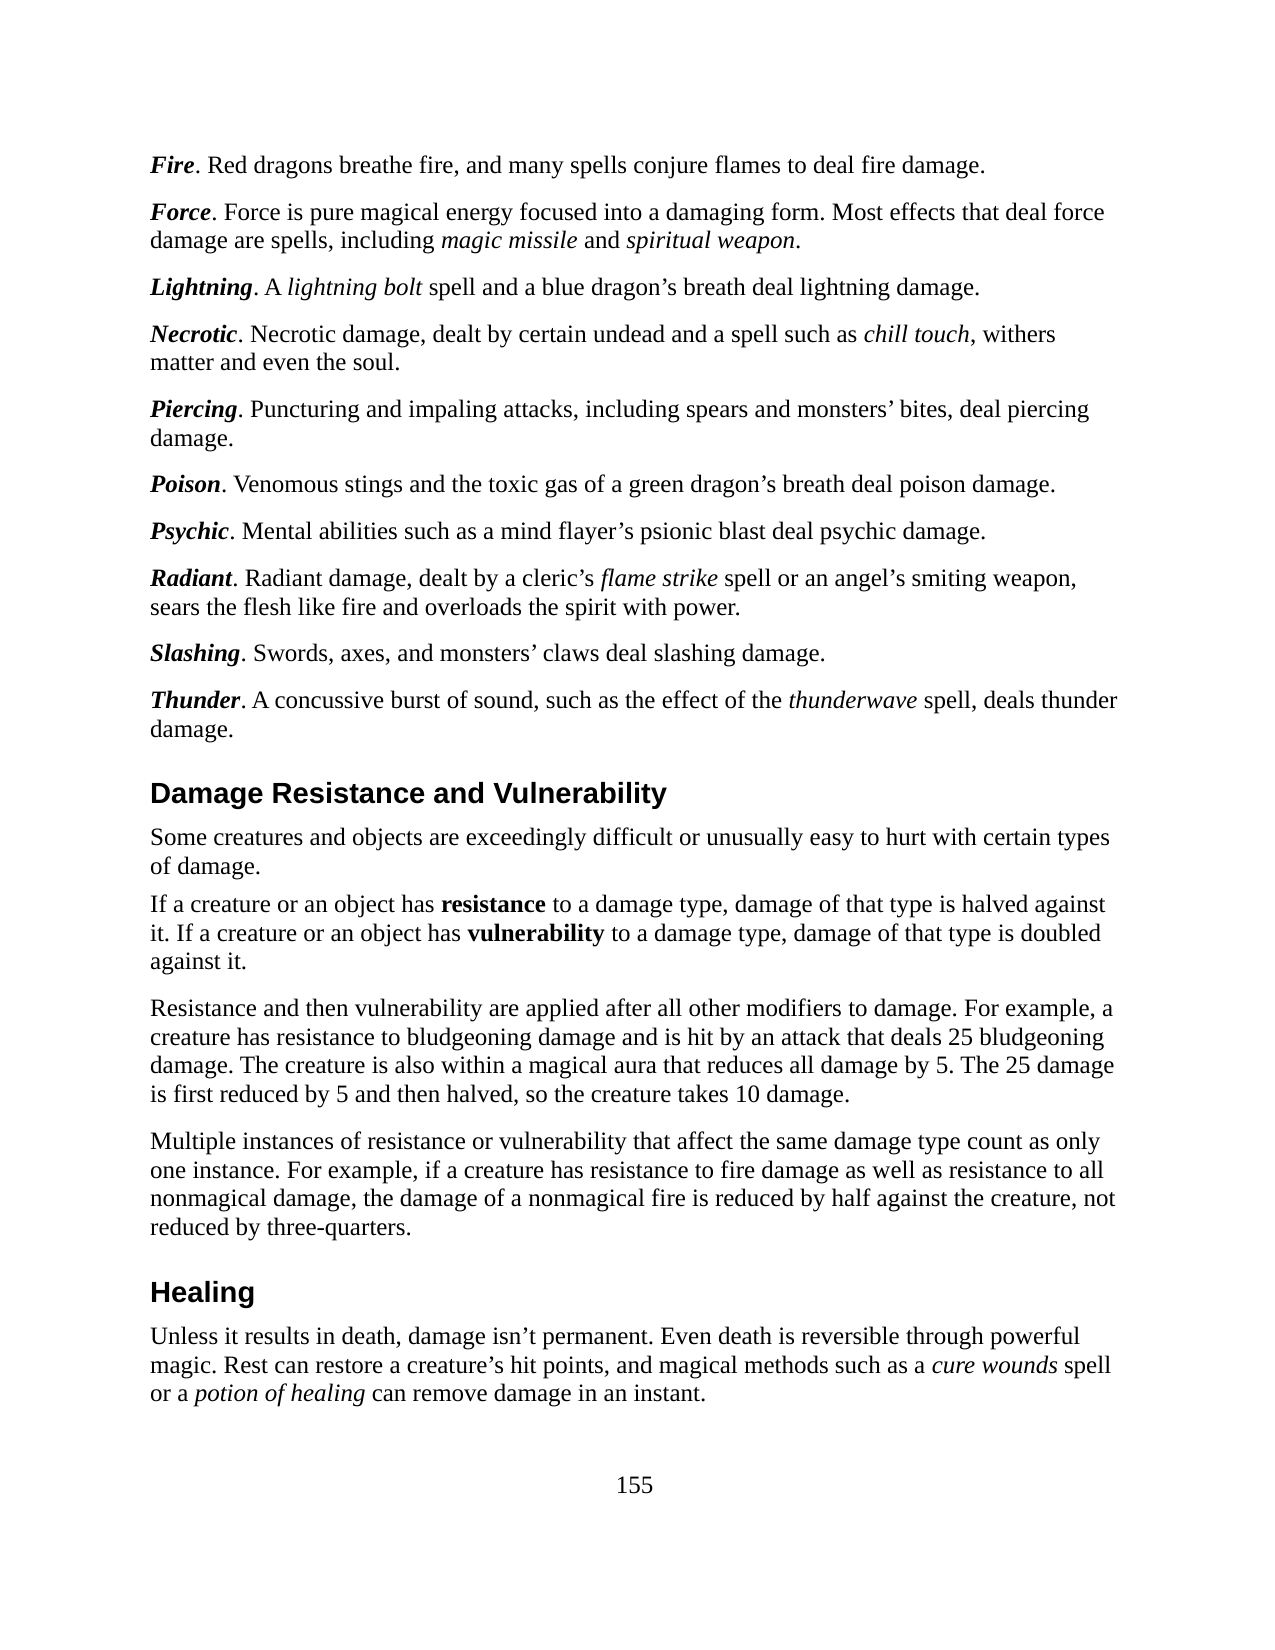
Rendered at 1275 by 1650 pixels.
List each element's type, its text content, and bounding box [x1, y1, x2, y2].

text Necrotic. Necrotic damage, dealt by certain undead and a spell such as chill touch, withers matter and even the soul. [150, 319, 1125, 376]
text Radiant. Radiant damage, dealt by a cleric’s flame strike spell or an angel’s smiting weapon, sears the flesh like fire and overloads the spirit with power. [150, 563, 1125, 620]
text Resistance and then vulnerability are applied after all other modifiers to damage. For example, a creature has resistance to bludgeoning damage and is hit by an attack that deals 25 bludgeoning damage. The creature is also within a magical aura that reduces all damage by 5. The 25 damage is first reduced by 5 and then halved, so the creature takes 10 damage. [150, 993, 1125, 1108]
text Slashing. Swords, axes, and monsters’ claws deal slashing damage. [150, 638, 1125, 667]
text Thunder. A concussive burst of sound, such as the effect of the thunderwave spell, deals thunder damage. [150, 685, 1125, 742]
text Poison. Venomous stings and the toxic gas of a green dragon’s breath deal poison damage. [150, 469, 1125, 498]
text Force. Force is pure magical energy focused into a damaging form. Most effects that deal force damage are spells, including magic missile and spiritual weapon. [150, 197, 1125, 254]
text Psychic. Mental abilities such as a mind flayer’s psionic blast deal psychic damage. [150, 516, 1125, 545]
text Unless it results in death, damage isn’t permanent. Even death is reversible through powerful magic. Rest can restore a creature’s hit points, and magical methods such as a cure wounds spell or a potion of healing can remove damage in an instant. [150, 1321, 1125, 1407]
text Multiple instances of resistance or vulnerability that affect the same damage type count as only one instance. For example, if a creature has resistance to fire damage as well as resistance to all nonmagical damage, the damage of a nonmagical fire is reduced by half against the creature, not reduced by three-quarters. [150, 1126, 1125, 1241]
subtitle Healing [150, 1275, 1125, 1308]
text Fire. Red dragons breathe fire, and many spells conjure flames to deal fire damage. [150, 150, 1125, 179]
text Some creatures and objects are exceedingly difficult or unusually easy to hurt with certain types of damage. [150, 822, 1125, 880]
subtitle Damage Resistance and Vulnerability [150, 776, 1125, 810]
text Lightning. A lightning bolt spell and a blue dragon’s breath deal lightning damage. [150, 272, 1125, 301]
text Piercing. Puncturing and impaling attacks, including spears and monsters’ bites, deal piercing damage. [150, 394, 1125, 452]
text If a creature or an object has resistance to a damage type, damage of that type is halved against it. If a creature or an object has vulnerability to a damage type, damage of that type is doubled against it. [150, 889, 1125, 975]
